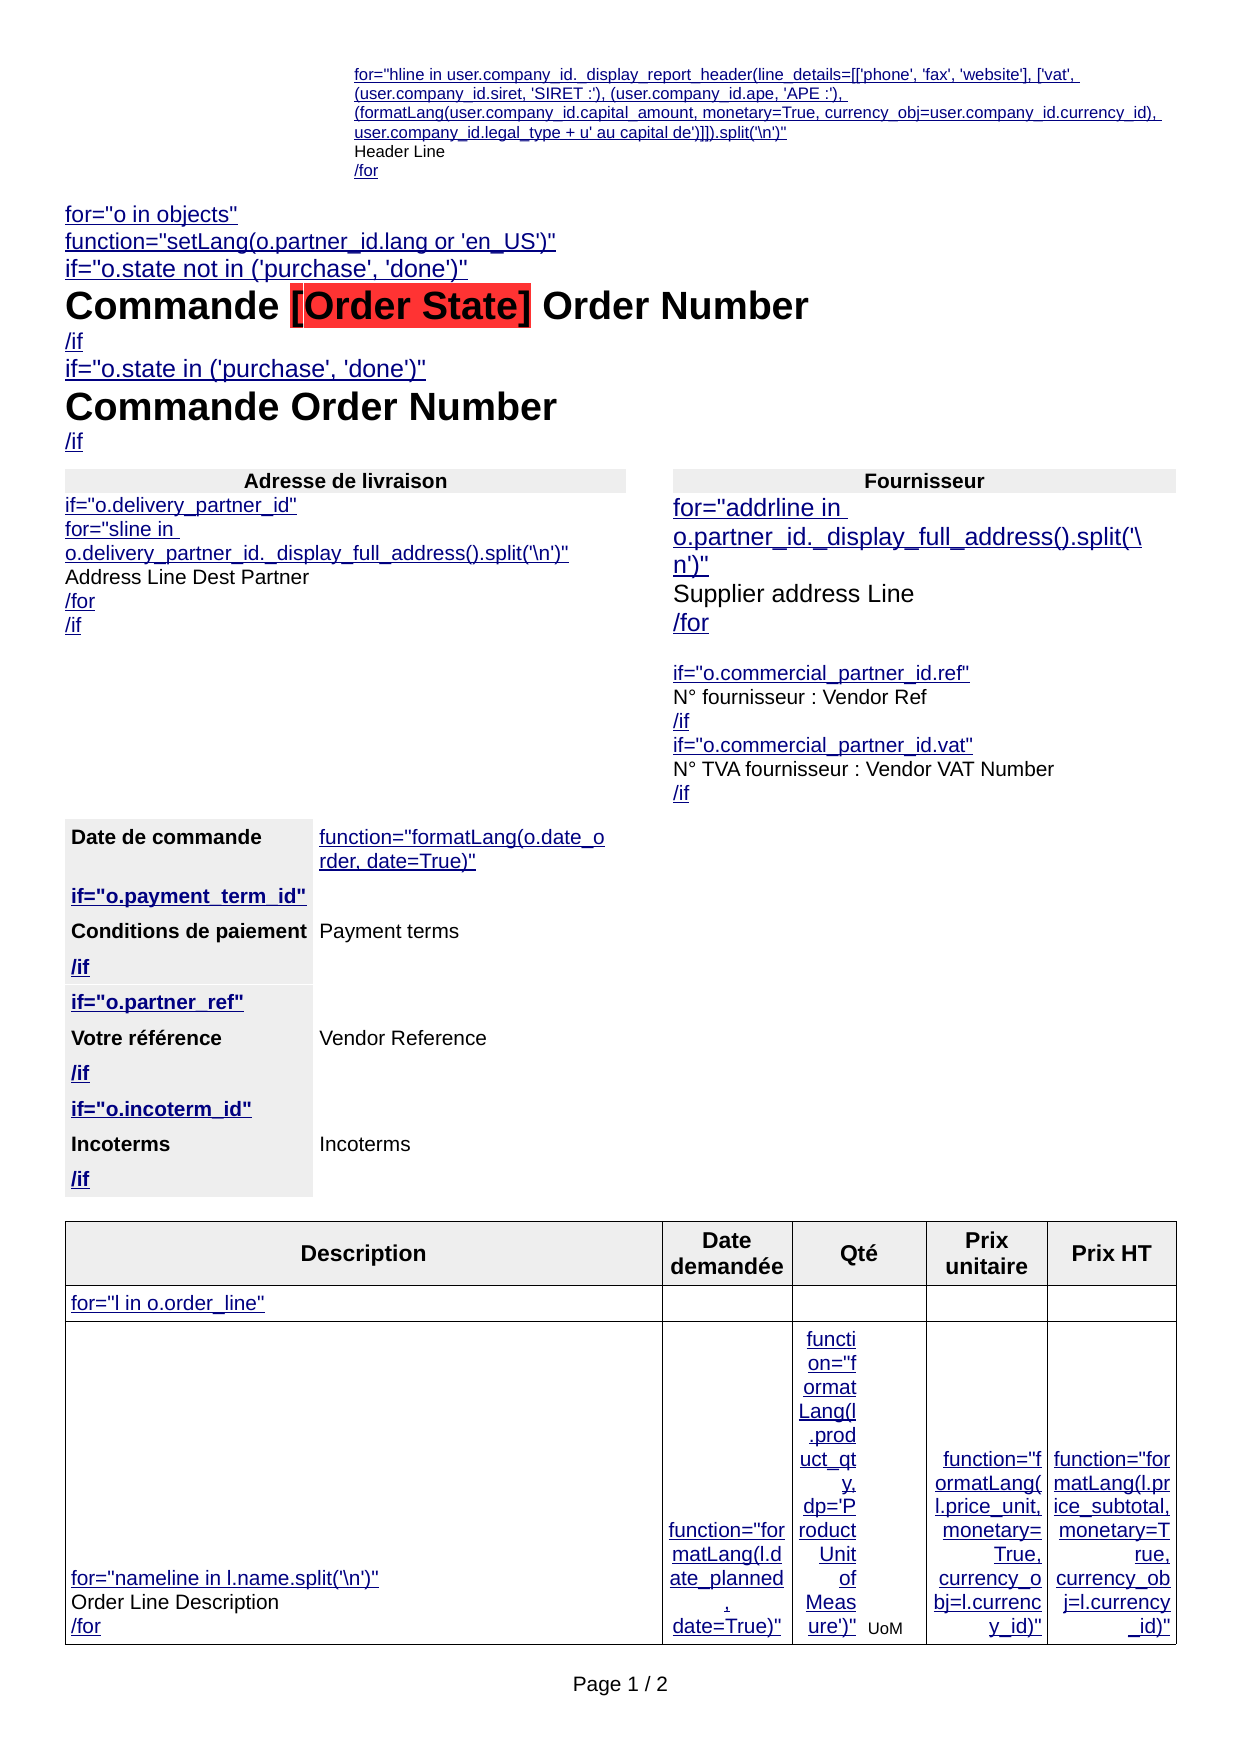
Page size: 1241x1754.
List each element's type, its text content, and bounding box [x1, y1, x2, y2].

table_cell [862, 1286, 926, 1321]
table_cell [314, 1055, 613, 1091]
table_cell function="formatLang(l.price_unit, monetary=True, currency_obj=l.currency_id)" [927, 1322, 1047, 1644]
table_header Prix HT [1048, 1222, 1176, 1285]
table_cell if="o.partner_ref" [65, 985, 313, 1020]
table_cell for="l in o.order_line" [66, 1286, 662, 1321]
text function="setLang(o.partner_id.lang or 'en_US')" [65, 228, 1175, 254]
table_header Qté [793, 1222, 926, 1285]
table_cell Vendor Reference [314, 1020, 613, 1055]
table_header [626, 819, 674, 1197]
table_cell /if [65, 1162, 313, 1197]
table_cell Incoterms [65, 1126, 313, 1162]
table_cell [314, 1162, 613, 1197]
table_cell [663, 1286, 792, 1321]
table_cell [1048, 1286, 1176, 1321]
table_cell function="formatLang(l.date_planned, date=True)" [663, 1322, 792, 1644]
table_cell for="nameline in l.name.split('\n')" Order Line Description /for [66, 1322, 662, 1644]
table_header Fournisseur [673, 469, 1176, 493]
table_cell Conditions de paiement [65, 914, 313, 949]
table_cell if="o.incoterm_id" [65, 1091, 313, 1126]
table_cell /if [65, 1055, 313, 1091]
table_cell function="formatLang(l.product_qty, dp='Product Unit of Measure')" [793, 1322, 862, 1644]
table_cell function="formatLang(l.price_subtotal, monetary=True, currency_obj=l.currency_id)" [1048, 1322, 1176, 1644]
table_cell Votre référence [65, 1020, 313, 1055]
table_cell UoM [862, 1322, 926, 1644]
text for="o in objects" [65, 201, 1175, 228]
table_header Prix unitaire [927, 1222, 1047, 1285]
table_cell Payment terms [314, 914, 613, 949]
table_header [675, 819, 1176, 1197]
table_cell [927, 1286, 1047, 1321]
text /if [65, 428, 1175, 455]
table_cell [314, 1091, 613, 1126]
text if="o.state not in ('purchase', 'done')" [65, 254, 1175, 283]
text /if [65, 328, 1175, 354]
text if="o.state in ('purchase', 'done')" [65, 354, 1175, 383]
table_header Description [66, 1222, 662, 1285]
subtitle Commande [Order State] Order Number [65, 283, 1175, 328]
table_cell if="o.payment_term_id" [65, 878, 313, 914]
table_cell [314, 878, 613, 914]
table_cell for="addrline in o.partner_id._display_full_address().split('\n')" Supplier address Line /for if="o.commercial_partner_id.ref" N° fournisseur : Vendor Ref /if if="o.commercial_partner_id.vat" N° TVA fournisseur : Vendor VAT Number /if [673, 493, 1176, 804]
table_header [626, 469, 673, 493]
table_cell /if [65, 949, 313, 984]
table_header Date de commande [65, 819, 313, 878]
table_cell [793, 1286, 862, 1321]
subtitle Commande Order Number [65, 383, 1175, 428]
table_cell [314, 985, 613, 1020]
table_cell [626, 493, 673, 804]
table_cell Incoterms [314, 1126, 613, 1162]
table_header function="formatLang(o.date_order, date=True)" [314, 819, 613, 878]
table_header [65, 819, 626, 1197]
table_header Adresse de livraison [65, 469, 626, 493]
table_cell [314, 949, 613, 984]
table_cell if="o.delivery_partner_id" for="sline in o.delivery_partner_id._display_full_address().split('\n')" Address Line Dest Partner /for /if [65, 493, 626, 804]
table_header Date demandée [663, 1222, 792, 1285]
